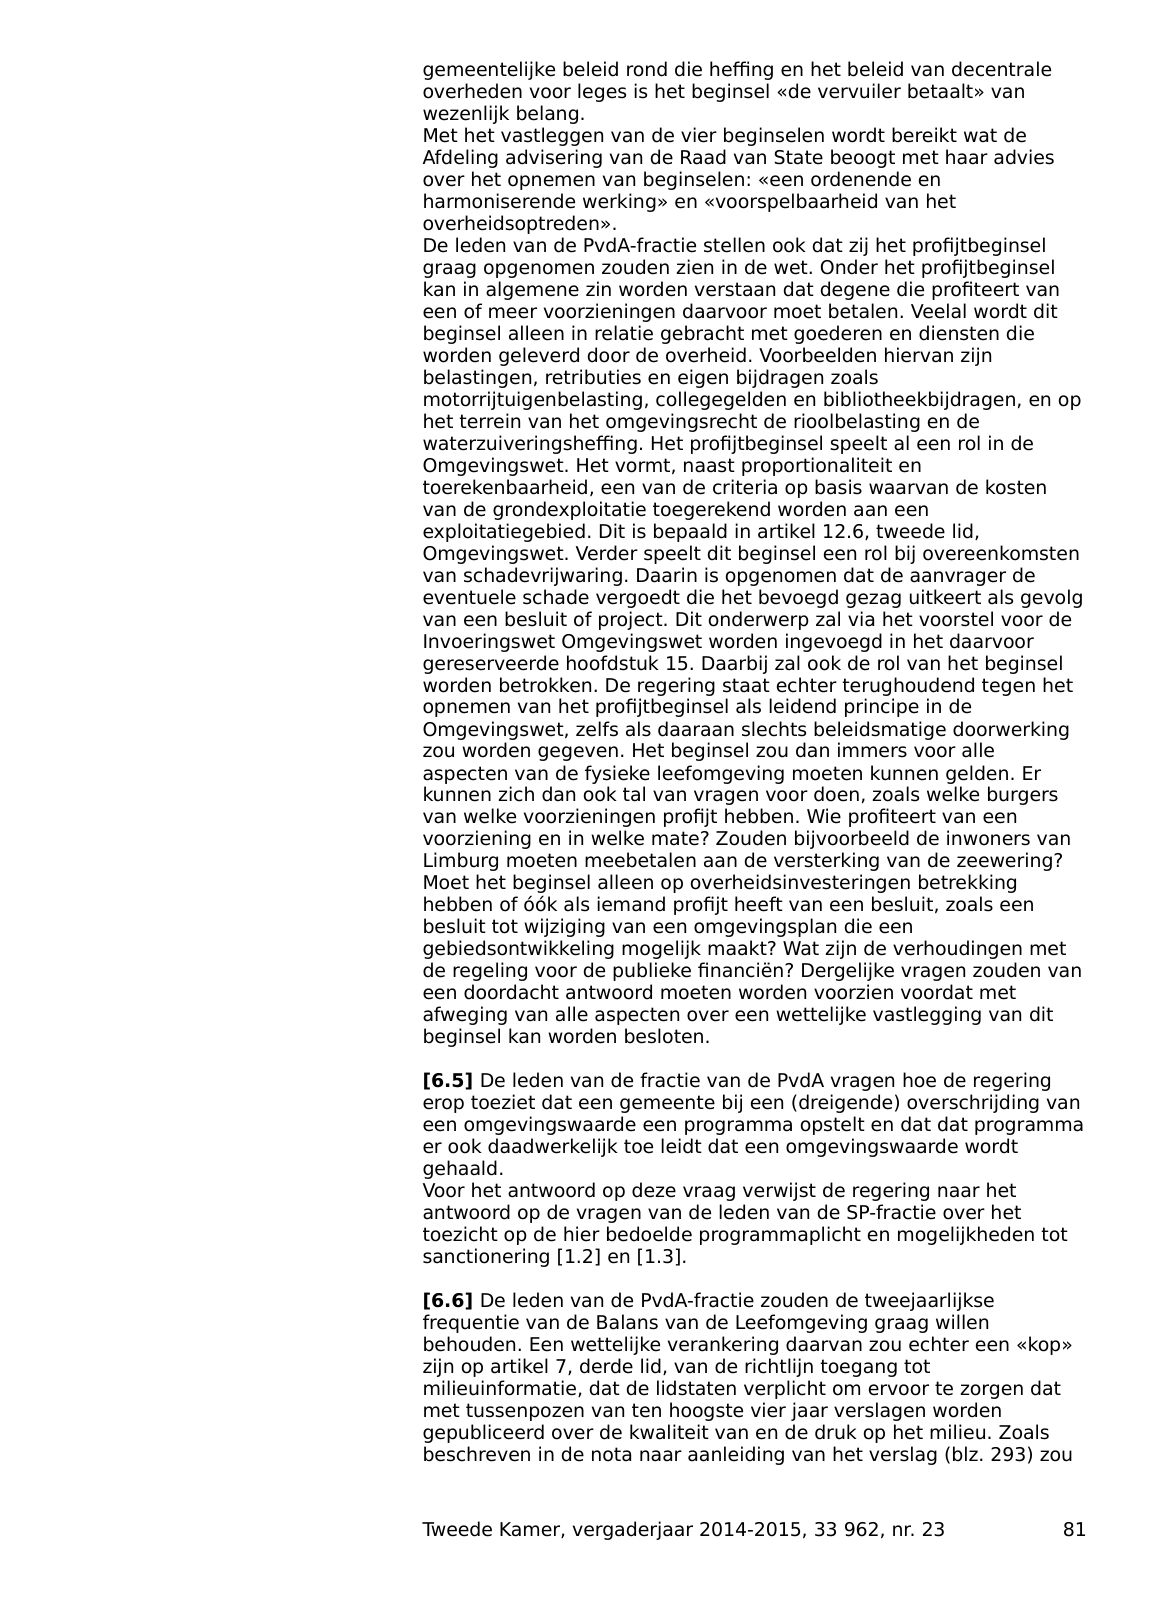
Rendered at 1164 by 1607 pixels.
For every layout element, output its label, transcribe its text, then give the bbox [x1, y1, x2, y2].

text Voor het antwoord op deze vraag verwijst de regering naar het antwoord op de vragen van de leden van de SP-fractie over het toezicht op de hier bedoelde programmaplicht en mogelijkheden tot sanctionering [1.2] en [1.3]. [422, 1180, 1087, 1268]
text [6.5] De leden van de fractie van de PvdA vragen hoe de regering erop toeziet dat een gemeente bij een (dreigende) overschrijding van een omgevingswaarde een programma opstelt en dat dat programma er ook daadwerkelijk toe leidt dat een omgevingswaarde wordt gehaald. [422, 1070, 1087, 1180]
text gemeentelijke beleid rond die heffing en het beleid van decentrale overheden voor leges is het beginsel «de vervuiler betaalt» van wezenlijk belang. [422, 59, 1087, 125]
text De leden van de PvdA-fractie stellen ook dat zij het profijtbeginsel graag opgenomen zouden zien in de wet. Onder het profijtbeginsel kan in algemene zin worden verstaan dat degene die profiteert van een of meer voorzieningen daarvoor moet betalen. Veelal wordt dit beginsel alleen in relatie gebracht met goederen en diensten die worden geleverd door de overheid. Voorbeelden hiervan zijn belastingen, retributies en eigen bijdragen zoals motorrijtuigenbelasting, collegegelden en bibliotheekbijdragen, en op het terrein van het omgevingsrecht de rioolbelasting en de waterzuiveringsheffing. Het profijtbeginsel speelt al een rol in de Omgevingswet. Het vormt, naast proportionaliteit en toerekenbaarheid, een van de criteria op basis waarvan de kosten van de grondexploitatie toegerekend worden aan een exploitatiegebied. Dit is bepaald in artikel 12.6, tweede lid, Omgevingswet. Verder speelt dit beginsel een rol bij overeenkomsten van schadevrijwaring. Daarin is opgenomen dat de aanvrager de eventuele schade vergoedt die het bevoegd gezag uitkeert als gevolg van een besluit of project. Dit onderwerp zal via het voorstel voor de Invoeringswet Omgevingswet worden ingevoegd in het daarvoor gereserveerde hoofdstuk 15. Daarbij zal ook de rol van het beginsel worden betrokken. De regering staat echter terughoudend tegen het opnemen van het profijtbeginsel als leidend principe in de Omgevingswet, zelfs als daaraan slechts beleidsmatige doorwerking zou worden gegeven. Het beginsel zou dan immers voor alle aspecten van de fysieke leefomgeving moeten kunnen gelden. Er kunnen zich dan ook tal van vragen voor doen, zoals welke burgers van welke voorzieningen profijt hebben. Wie profiteert van een voorziening en in welke mate? Zouden bijvoorbeeld de inwoners van Limburg moeten meebetalen aan de versterking van de zeewering? Moet het beginsel alleen op overheidsinvesteringen betrekking hebben of óók als iemand profijt heeft van een besluit, zoals een besluit tot wijziging van een omgevingsplan die een gebiedsontwikkeling mogelijk maakt? Wat zijn de verhoudingen met de regeling voor de publieke financiën? Dergelijke vragen zouden van een doordacht antwoord moeten worden voorzien voordat met afweging van alle aspecten over een wettelijke vastlegging van dit beginsel kan worden besloten. [422, 235, 1087, 1048]
text [6.6] De leden van de PvdA-fractie zouden de tweejaarlijkse frequentie van de Balans van de Leefomgeving graag willen behouden. Een wettelijke verankering daarvan zou echter een «kop» zijn op artikel 7, derde lid, van de richtlijn toegang tot milieuinformatie, dat de lidstaten verplicht om ervoor te zorgen dat met tussenpozen van ten hoogste vier jaar verslagen worden gepubliceerd over de kwaliteit van en de druk op het milieu. Zoals beschreven in de nota naar aanleiding van het verslag (blz. 293) zou [422, 1290, 1087, 1466]
text Met het vastleggen van de vier beginselen wordt bereikt wat de Afdeling advisering van de Raad van State beoogt met haar advies over het opnemen van beginselen: «een ordenende en harmoniserende werking» en «voorspelbaarheid van het overheidsoptreden». [422, 125, 1087, 235]
